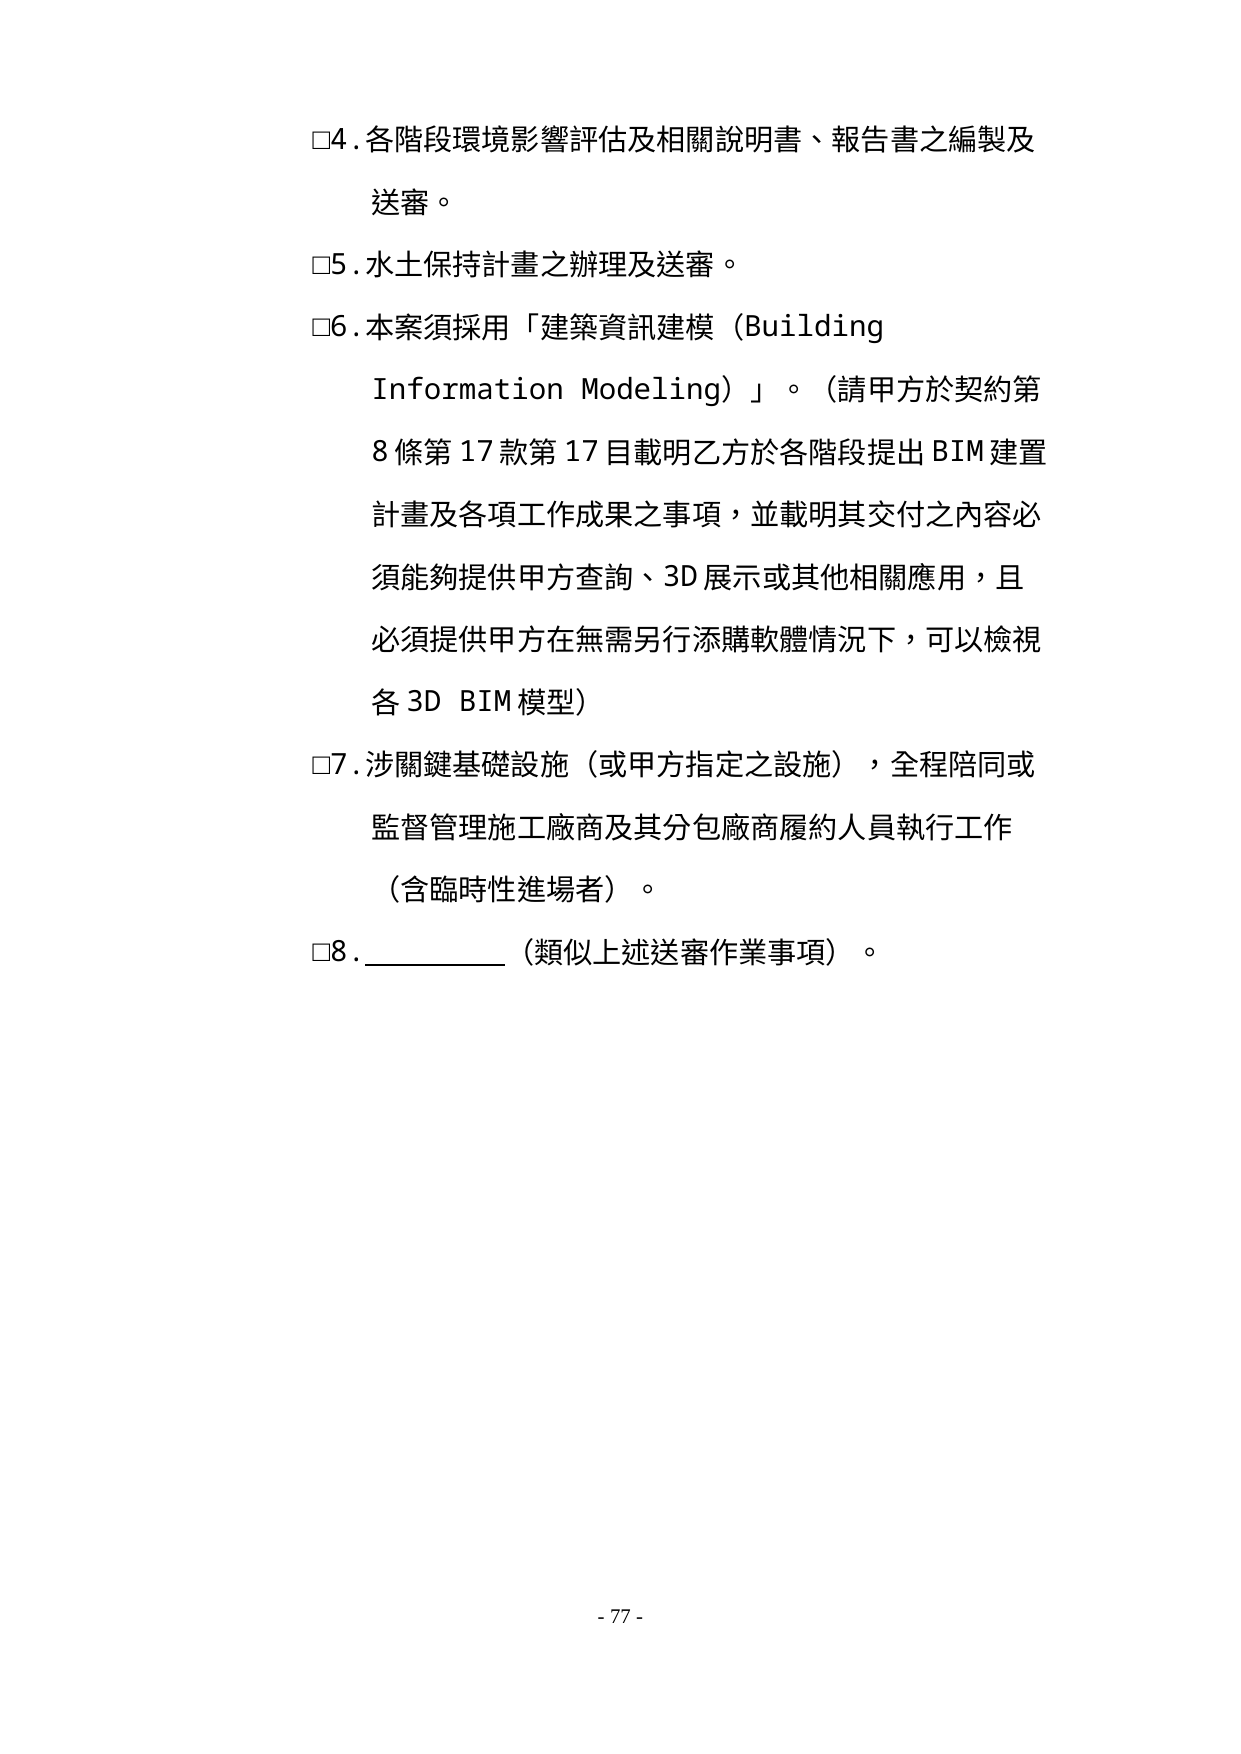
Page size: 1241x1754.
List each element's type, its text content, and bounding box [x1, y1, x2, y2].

text □5.水土保持計畫之辦理及送審。 [312, 221, 1053, 284]
text □6.本案須採用「建築資訊建模（Building Information Modeling）」。（請甲方於契約第8條第17款第17目載明乙方於各階段提出BIM建置計畫及各項工作成果之事項，並載明其交付之內容必須能夠提供甲方查詢、3D展示或其他相關應用，且必須提供甲方在無需另行添購軟體情況下，可以檢視各3D BIM模型） [312, 284, 1053, 721]
text □7.涉關鍵基礎設施（或甲方指定之設施），全程陪同或監督管理施工廠商及其分包廠商履約人員執行工作（含臨時性進場者）。 [312, 721, 1053, 909]
text □4.各階段環境影響評估及相關說明書、報告書之編製及送審。 [312, 96, 1053, 221]
text □8. （類似上述送審作業事項）。 [312, 909, 1053, 971]
